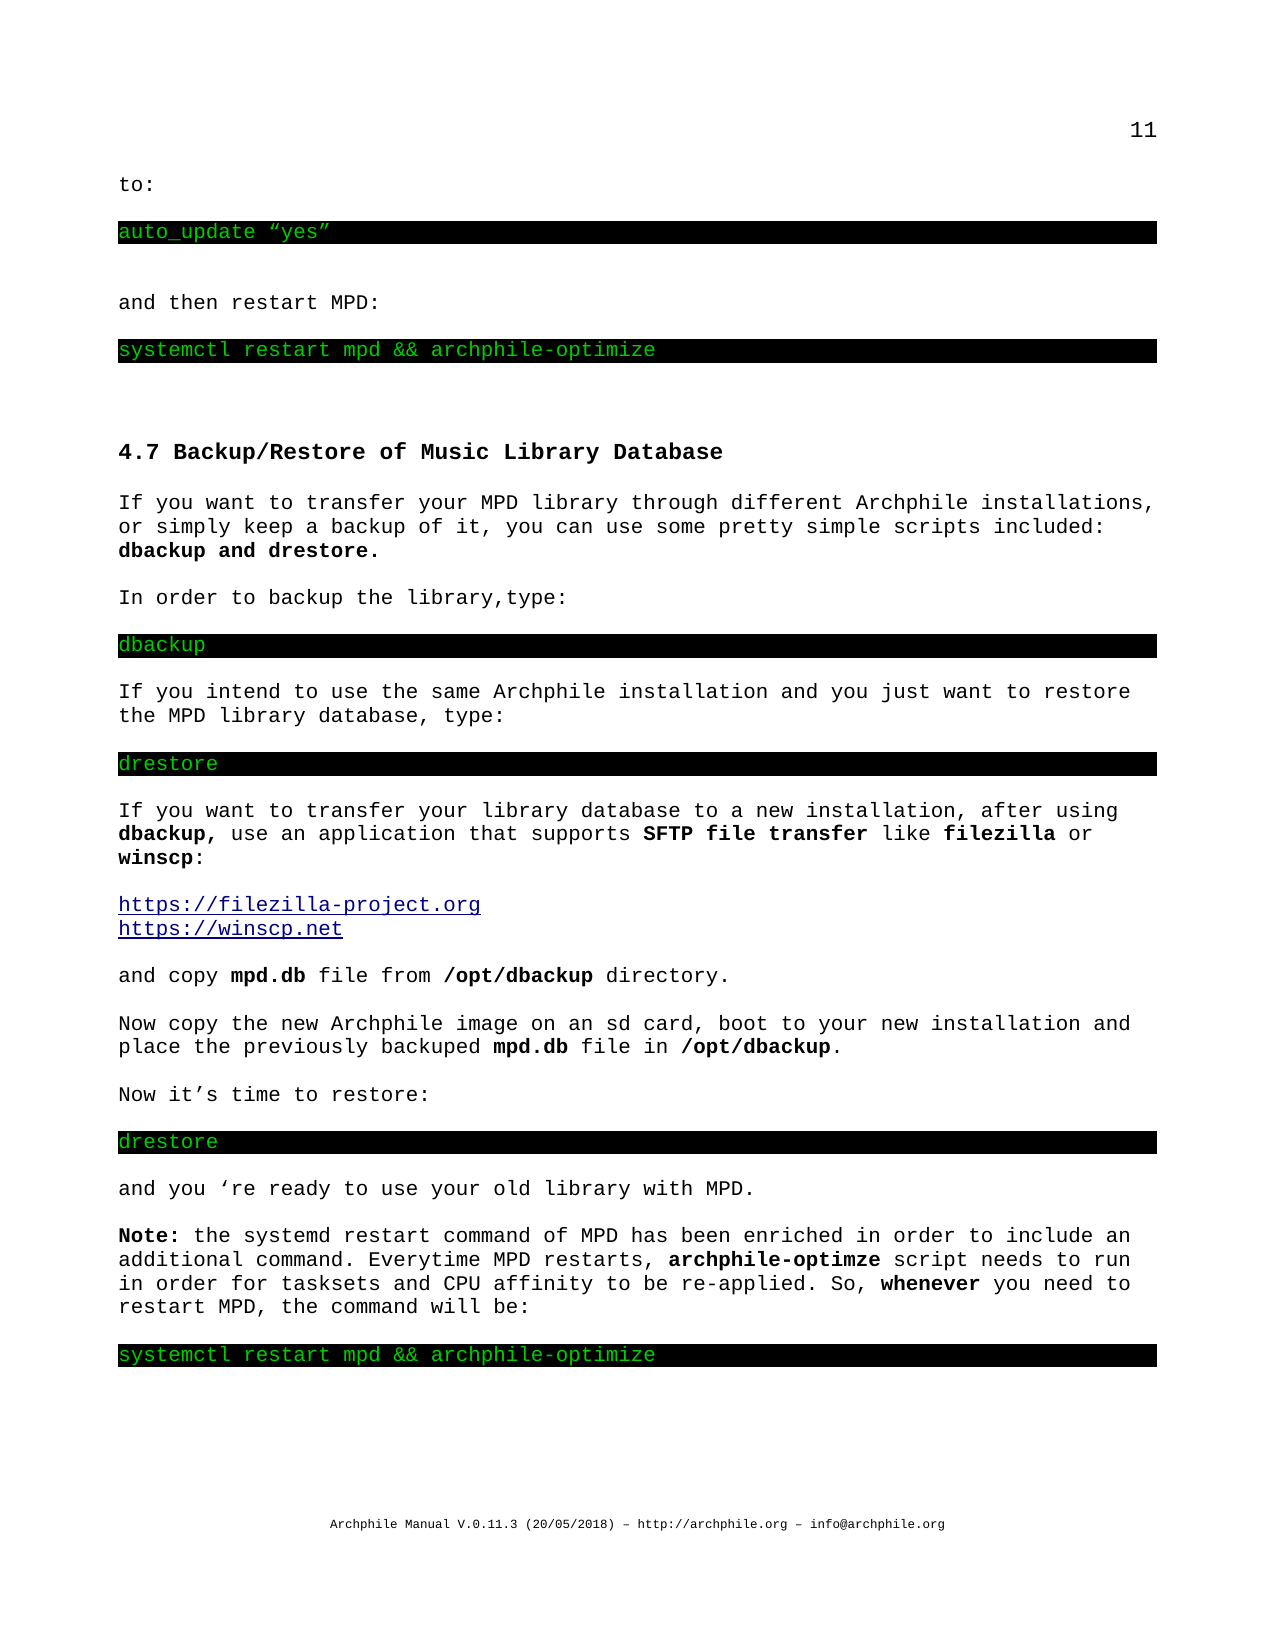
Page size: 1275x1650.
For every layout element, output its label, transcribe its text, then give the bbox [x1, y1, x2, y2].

text systemctl restart mpd && archphile-optimize [118, 1344, 1157, 1367]
text drestore [118, 752, 1157, 776]
text drestore [118, 1131, 1157, 1154]
text https://winscp.net [118, 918, 1157, 942]
text If you want to transfer your MPD library through different Archphile installations, or simply keep a backup of it, you can use some pretty simple scripts included: dbackup and drestore. [118, 492, 1157, 563]
text Now it’s time to restore: [118, 1083, 1157, 1107]
text auto_update “yes” [118, 221, 1157, 244]
text to: [118, 173, 1157, 197]
text If you want to transfer your library database to a new installation, after using dbackup, use an application that supports SFTP file transfer like filezilla or winscp: [118, 800, 1157, 871]
text and then restart MPD: [118, 292, 1157, 315]
text Now copy the new Archphile image on an sd card, boot to your new installation and place the previously backuped mpd.db file in /opt/dbackup. [118, 1013, 1157, 1060]
text systemctl restart mpd && archphile-optimize [118, 339, 1157, 363]
text and you ‘re ready to use your old library with MPD. [118, 1178, 1157, 1202]
text dbackup [118, 634, 1157, 658]
text 4.7 Backup/Restore of Music Library Database [118, 441, 1157, 466]
text In order to backup the library,type: [118, 587, 1157, 611]
text If you intend to use the same Archphile installation and you just want to restore the MPD library database, type: [118, 682, 1157, 729]
text https://filezilla-project.org [118, 894, 1157, 918]
text Note: the systemd restart command of MPD has been enriched in order to include an additional command. Everytime MPD restarts, archphile-optimze script needs to run in order for tasksets and CPU affinity to be re-applied. So, whenever you need to restart MPD, the command will be: [118, 1225, 1157, 1320]
text and copy mpd.db file from /opt/dbackup directory. [118, 965, 1157, 989]
